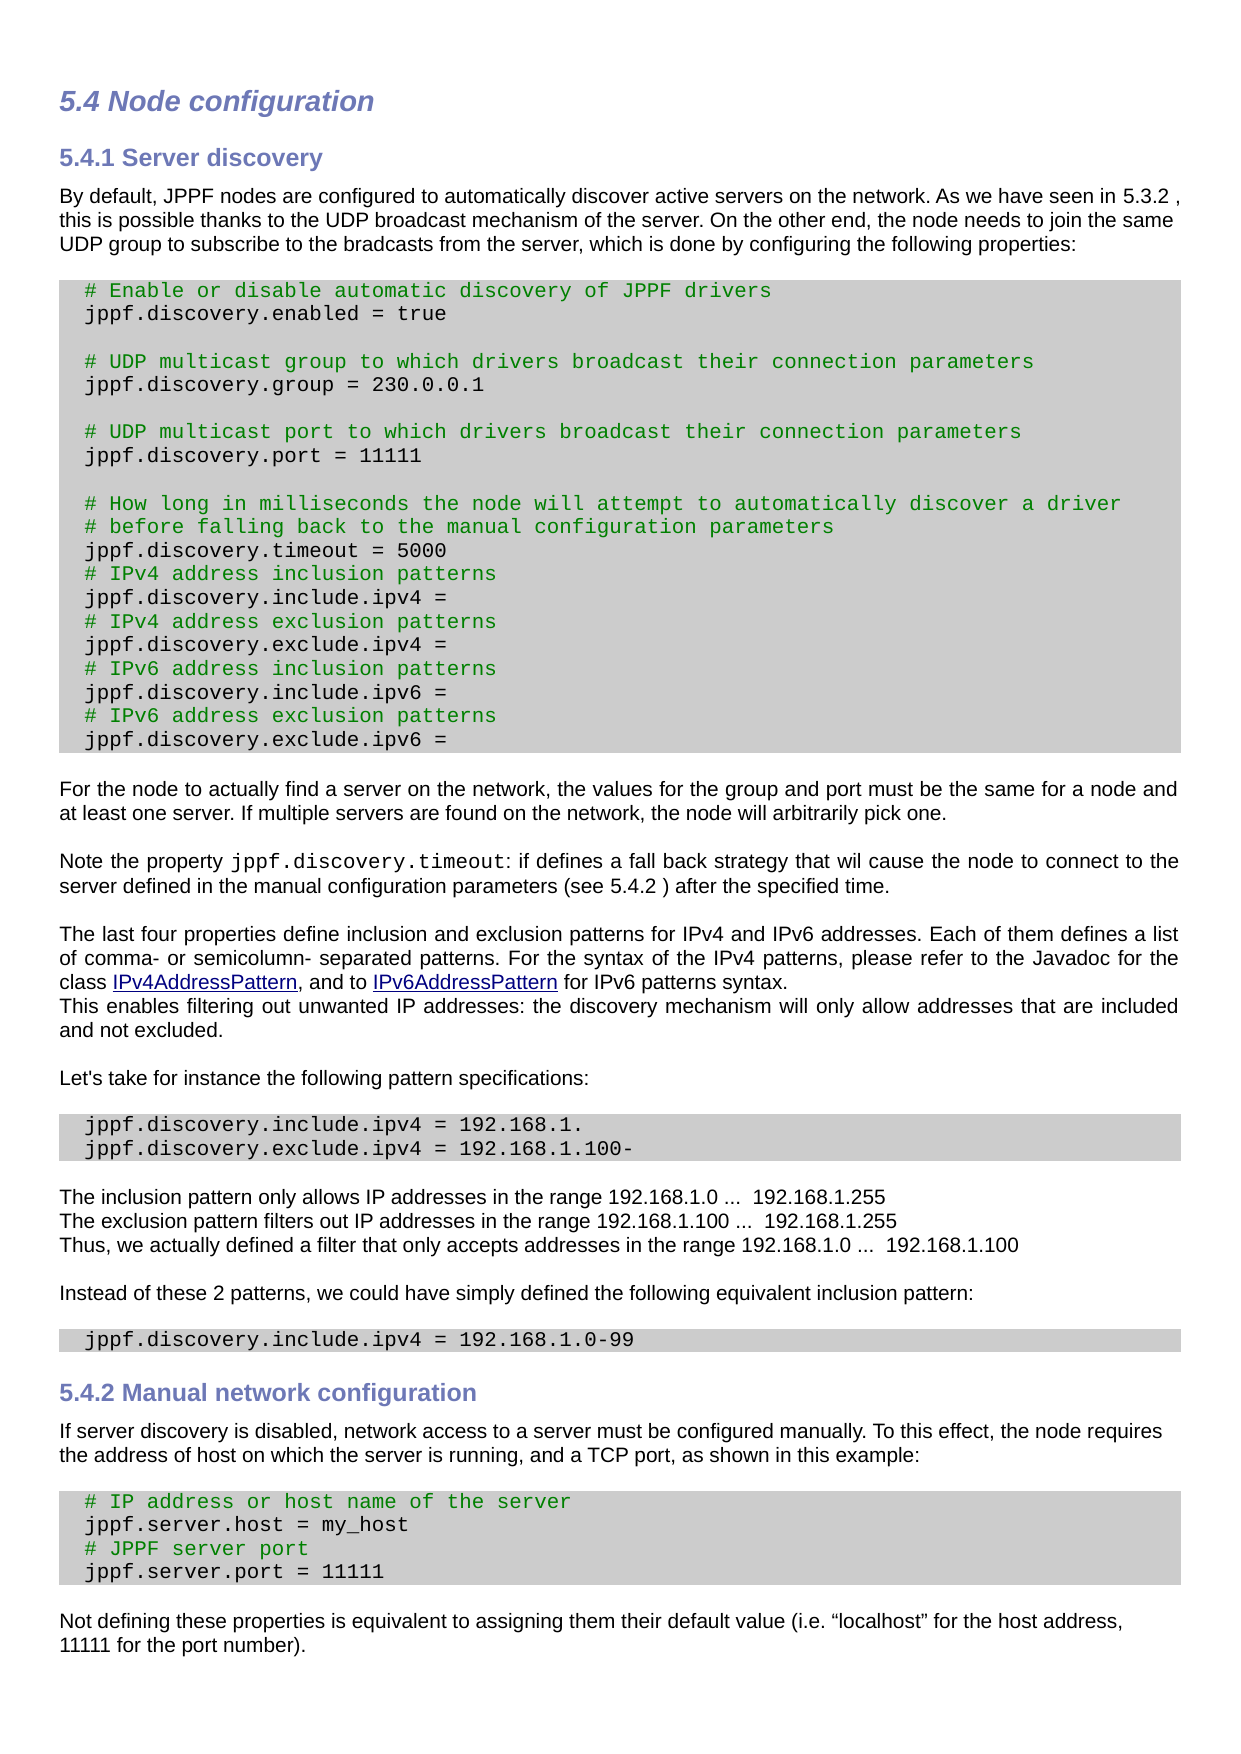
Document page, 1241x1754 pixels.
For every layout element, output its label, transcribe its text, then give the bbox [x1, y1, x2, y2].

text # IPv6 address exclusion patterns [59, 705, 1181, 729]
subtitle Node configuration [59, 84, 1181, 118]
text jppf.discovery.include.ipv6 = [59, 682, 1181, 705]
text Let's take for instance the following pattern specifications: [59, 1066, 1181, 1090]
text Note the property jppf.discovery.timeout: if defines a fall back strategy that wil cause the node to connect to the server defined in the manual configuration parameters (see 5.4.2) after the specified time. [59, 848, 1181, 898]
text This enables filtering out unwanted IP addresses: the discovery mechanism will only allow addresses that are included and not excluded. [59, 994, 1181, 1042]
text # IPv6 address inclusion patterns [59, 658, 1181, 682]
text The last four properties define inclusion and exclusion patterns for IPv4 and IPv6 addresses. Each of them defines a list of comma- or semicolumn- separated patterns. For the syntax of the IPv4 patterns, please refer to the Javadoc for the class IPv4AddressPattern, and to IPv6AddressPattern for IPv6 patterns syntax. [59, 922, 1181, 994]
text If server discovery is disabled, network access to a server must be configured manually. To this effect, the node requires the address of host on which the server is running, and a TCP port, as shown in this example: [59, 1419, 1181, 1467]
text jppf.discovery.include.ipv4 = 192.168.1.0-99 [59, 1329, 1181, 1352]
text jppf.discovery.include.ipv4 = [59, 587, 1181, 611]
text # How long in milliseconds the node will attempt to automatically discover a driver # before falling back to the manual configuration parameters jppf.discovery.timeout = 5000 [59, 492, 1181, 563]
text jppf.discovery.exclude.ipv6 = [59, 729, 1181, 753]
text jppf.server.port = 11111 [59, 1562, 1181, 1585]
text # IPv4 address inclusion patterns [59, 563, 1181, 587]
text jppf.discovery.include.ipv4 = 192.168.1. [59, 1114, 1181, 1137]
subtitle Server discovery [59, 143, 1181, 171]
text The inclusion pattern only allows IP addresses in the range 192.168.1.0 ... 192.168.1.255 [59, 1185, 1181, 1209]
text jppf.discovery.exclude.ipv4 = 192.168.1.100- [59, 1137, 1181, 1161]
text jppf.server.host = my_host [59, 1514, 1181, 1538]
subtitle Manual network configuration [59, 1377, 1181, 1406]
text # IP address or host name of the server [59, 1491, 1181, 1514]
text Thus, we actually defined a filter that only accepts addresses in the range 192.168.1.0 ... 192.168.1.100 [59, 1233, 1181, 1257]
text The exclusion pattern filters out IP addresses in the range 192.168.1.100 ... 192.168.1.255 [59, 1209, 1181, 1233]
text # UDP multicast group to which drivers broadcast their connection parameters jppf.discovery.group = 230.0.0.1 # UDP multicast port to which drivers broadcast their connection parameters jppf.discovery.port = 11111 [59, 351, 1181, 469]
text # IPv4 address exclusion patterns [59, 611, 1181, 634]
text jppf.discovery.exclude.ipv4 = [59, 634, 1181, 658]
text # JPPF server port [59, 1538, 1181, 1562]
text Instead of these 2 patterns, we could have simply defined the following equivalent inclusion pattern: [59, 1281, 1181, 1305]
text Not defining these properties is equivalent to assigning them their default value (i.e. “localhost” for the host address, 11111 for the port number). [59, 1609, 1181, 1657]
text By default, JPPF nodes are configured to automatically discover active servers on the network. As we have seen in 5.3.2, this is possible thanks to the UDP broadcast mechanism of the server. On the other end, the node needs to join the same UDP group to subscribe to the bradcasts from the server, which is done by configuring the following properties: [59, 184, 1181, 256]
text For the node to actually find a server on the network, the values for the group and port must be the same for a node and at least one server. If multiple servers are found on the network, the node will arbitrarily pick one. [59, 777, 1181, 824]
text # Enable or disable automatic discovery of JPPF drivers jppf.discovery.enabled = true [59, 280, 1181, 327]
